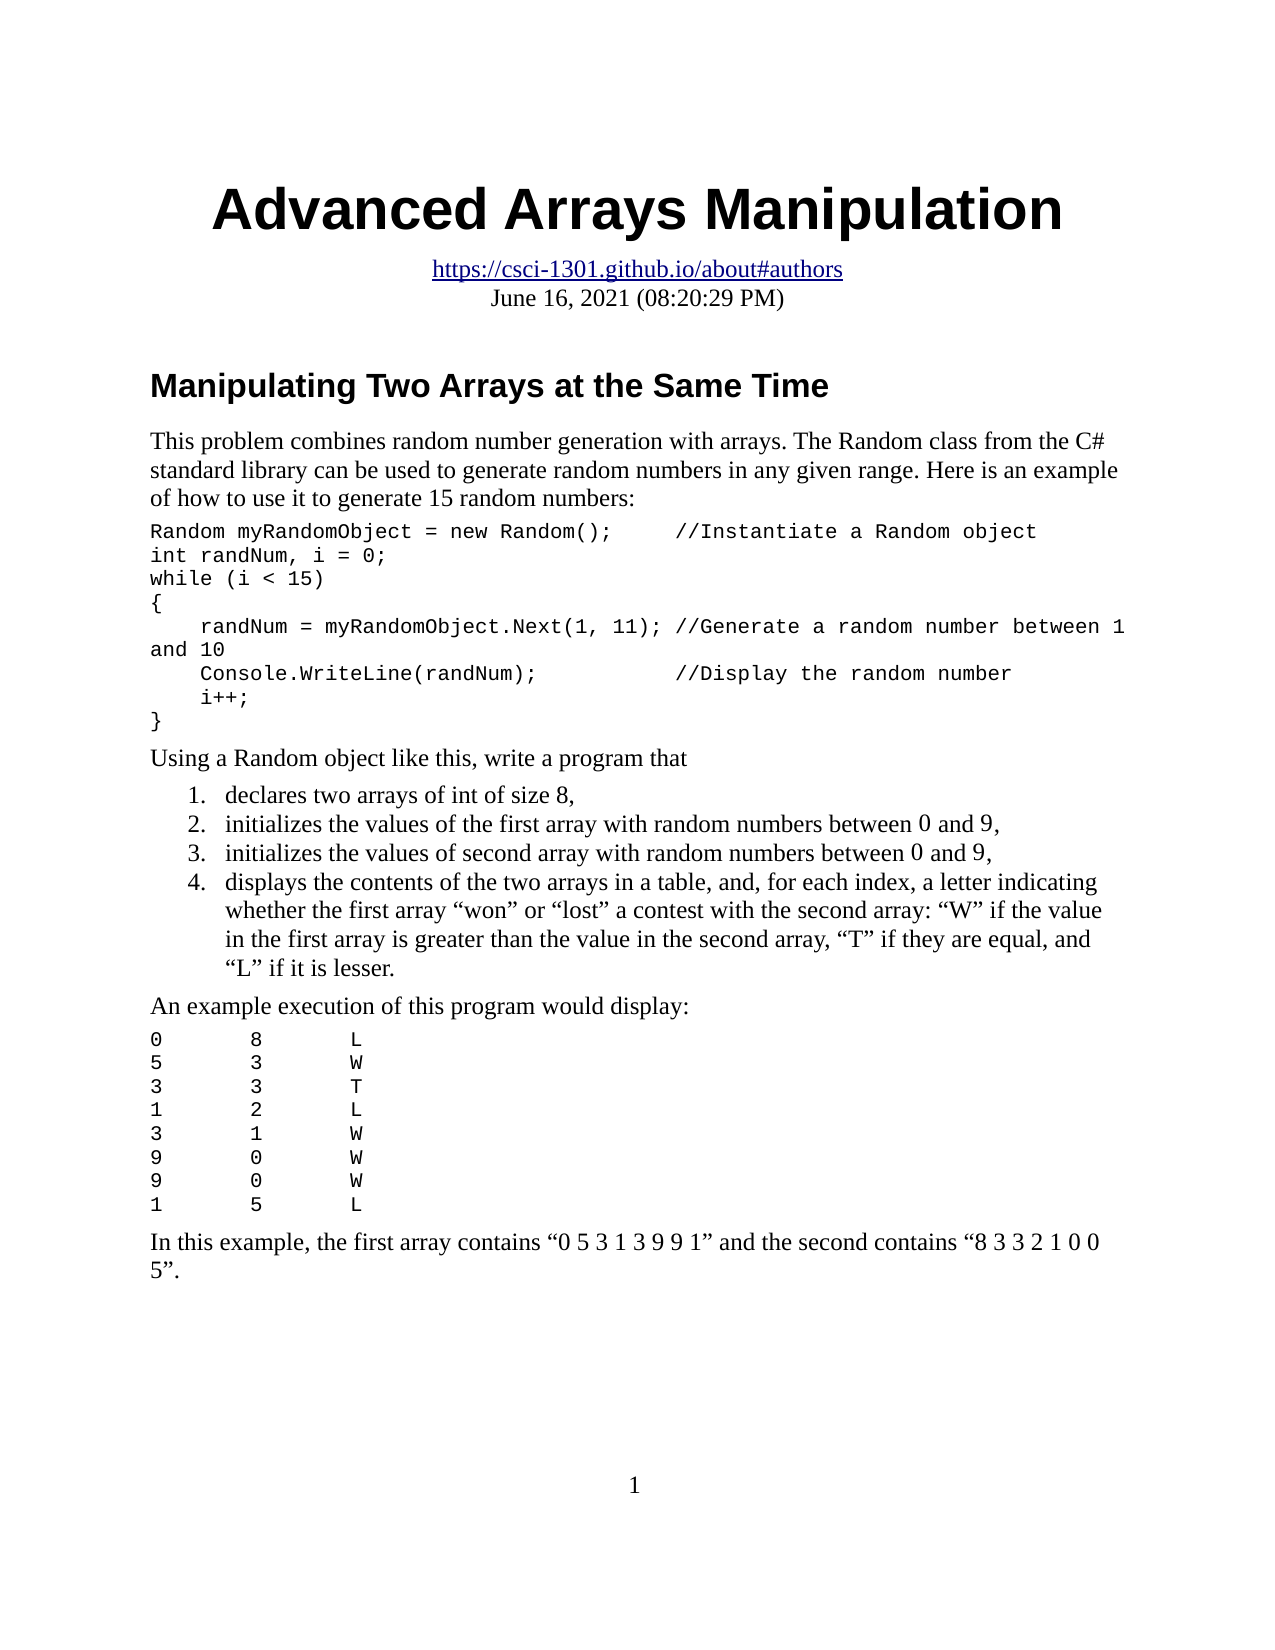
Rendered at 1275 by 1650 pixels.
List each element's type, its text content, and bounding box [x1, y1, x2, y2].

text 9 0 W [150, 1147, 1125, 1170]
text } [150, 710, 1125, 734]
subtitle Manipulating Two Arrays at the Same Time [150, 366, 1125, 404]
text int randNum, i = 0; [150, 545, 1125, 568]
text { [150, 592, 1125, 616]
text In this example, the first array contains “0 5 3 1 3 9 9 1” and the second contains “8 3 3 2 1 0 0 5”. [150, 1227, 1125, 1284]
text while (i < 15) [150, 568, 1125, 592]
list initializes the values of second array with random numbers between and , [187, 838, 1125, 867]
text An example execution of this program would display: [150, 991, 1125, 1019]
text randNum = myRandomObject.Next(1, 11); //Generate a random number between 1 and 10 [150, 616, 1125, 663]
text This problem combines random number generation with arrays. The Random class from the C# standard library can be used to generate random numbers in any given range. Here is an example of how to use it to generate 15 random numbers: [150, 426, 1125, 512]
text 3 1 W [150, 1123, 1125, 1147]
text 9 0 W [150, 1170, 1125, 1194]
text June 16, 2021 (08:20:29 PM) [150, 283, 1125, 312]
list declares two arrays of int of size 8, [187, 781, 1125, 809]
text 0 8 L [150, 1028, 1125, 1052]
text 1 5 L [150, 1194, 1125, 1218]
title Advanced Arrays Manipulation [150, 175, 1125, 242]
text 3 3 T [150, 1076, 1125, 1099]
text https://csci-1301.github.io/about#authors [150, 254, 1125, 283]
text 5 3 W [150, 1052, 1125, 1076]
text 1 2 L [150, 1099, 1125, 1123]
text i++; [150, 687, 1125, 710]
list initializes the values of the first array with random numbers between and , [187, 809, 1125, 838]
text Using a Random object like this, write a program that [150, 743, 1125, 772]
list displays the contents of the two arrays in a table, and, for each index, a letter indicating whether the first array “won” or “lost” a contest with the second array: “W” if the value in the first array is greater than the value in the second array, “T” if they are equal, and “L” if it is lesser. [187, 867, 1125, 982]
text Random myRandomObject = new Random(); //Instantiate a Random object [150, 521, 1125, 545]
text Console.WriteLine(randNum); //Display the random number [150, 663, 1125, 687]
